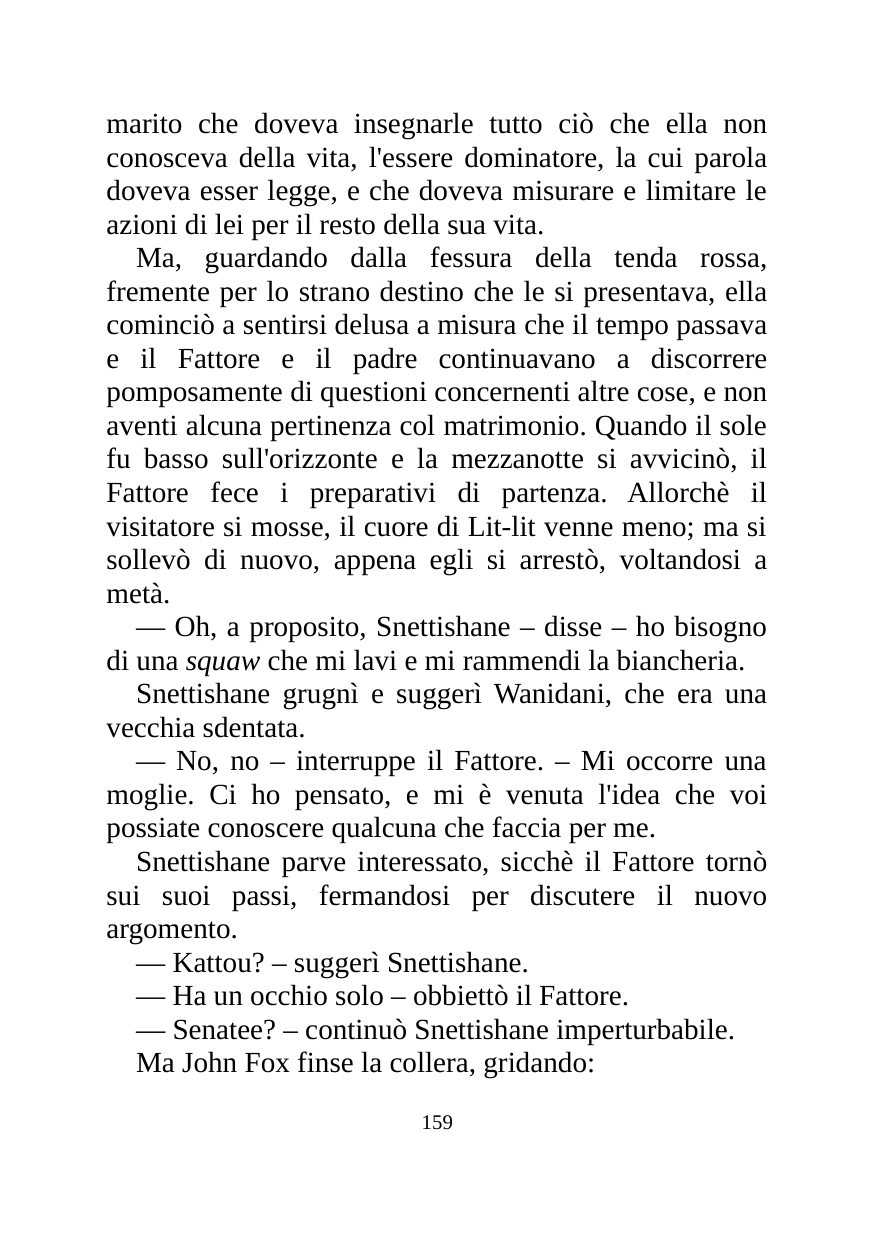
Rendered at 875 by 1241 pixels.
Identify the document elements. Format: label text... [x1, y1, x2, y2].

text marito che doveva insegnarle tutto ciò che ella non conosceva della vita, l'essere dominatore, la cui parola doveva esser legge, e che doveva misurare e limitare le azioni di lei per il resto della sua vita. [106, 106, 768, 240]
text Ma John Fox finse la collera, gridando: [106, 1045, 768, 1079]
text Ma, guardando dalla fessura della tenda rossa, fremente per lo strano destino che le si presentava, ella cominciò a sentirsi delusa a misura che il tempo passava e il Fattore e il padre continuavano a discorrere pomposamente di questioni concernenti altre cose, e non aventi alcuna pertinenza col matrimonio. Quando il sole fu basso sull'orizzonte e la mezzanotte si avvicinò, il Fattore fece i preparativi di partenza. Allorchè il visitatore si mosse, il cuore di Lit-lit venne meno; ma si sollevò di nuovo, appena egli si arrestò, voltandosi a metà. [106, 240, 768, 609]
text Snettishane parve interessato, sicchè il Fattore tornò sui suoi passi, fermandosi per discutere il nuovo argomento. [106, 844, 768, 945]
text — Kattou? – suggerì Snettishane. [106, 945, 768, 978]
text — Ha un occhio solo – obbiettò il Fattore. [106, 978, 768, 1012]
text — Oh, a proposito, Snettishane – disse – ho bisogno di una squaw che mi lavi e mi rammendi la biancheria. [106, 609, 768, 676]
text Snettishane grugnì e suggerì Wanidani, che era una vecchia sdentata. [106, 676, 768, 743]
text — No, no – interruppe il Fattore. – Mi occorre una moglie. Ci ho pensato, e mi è venuta l'idea che voi possiate conoscere qualcuna che faccia per me. [106, 743, 768, 844]
text — Senatee? – continuò Snettishane imperturbabile. [106, 1012, 768, 1045]
